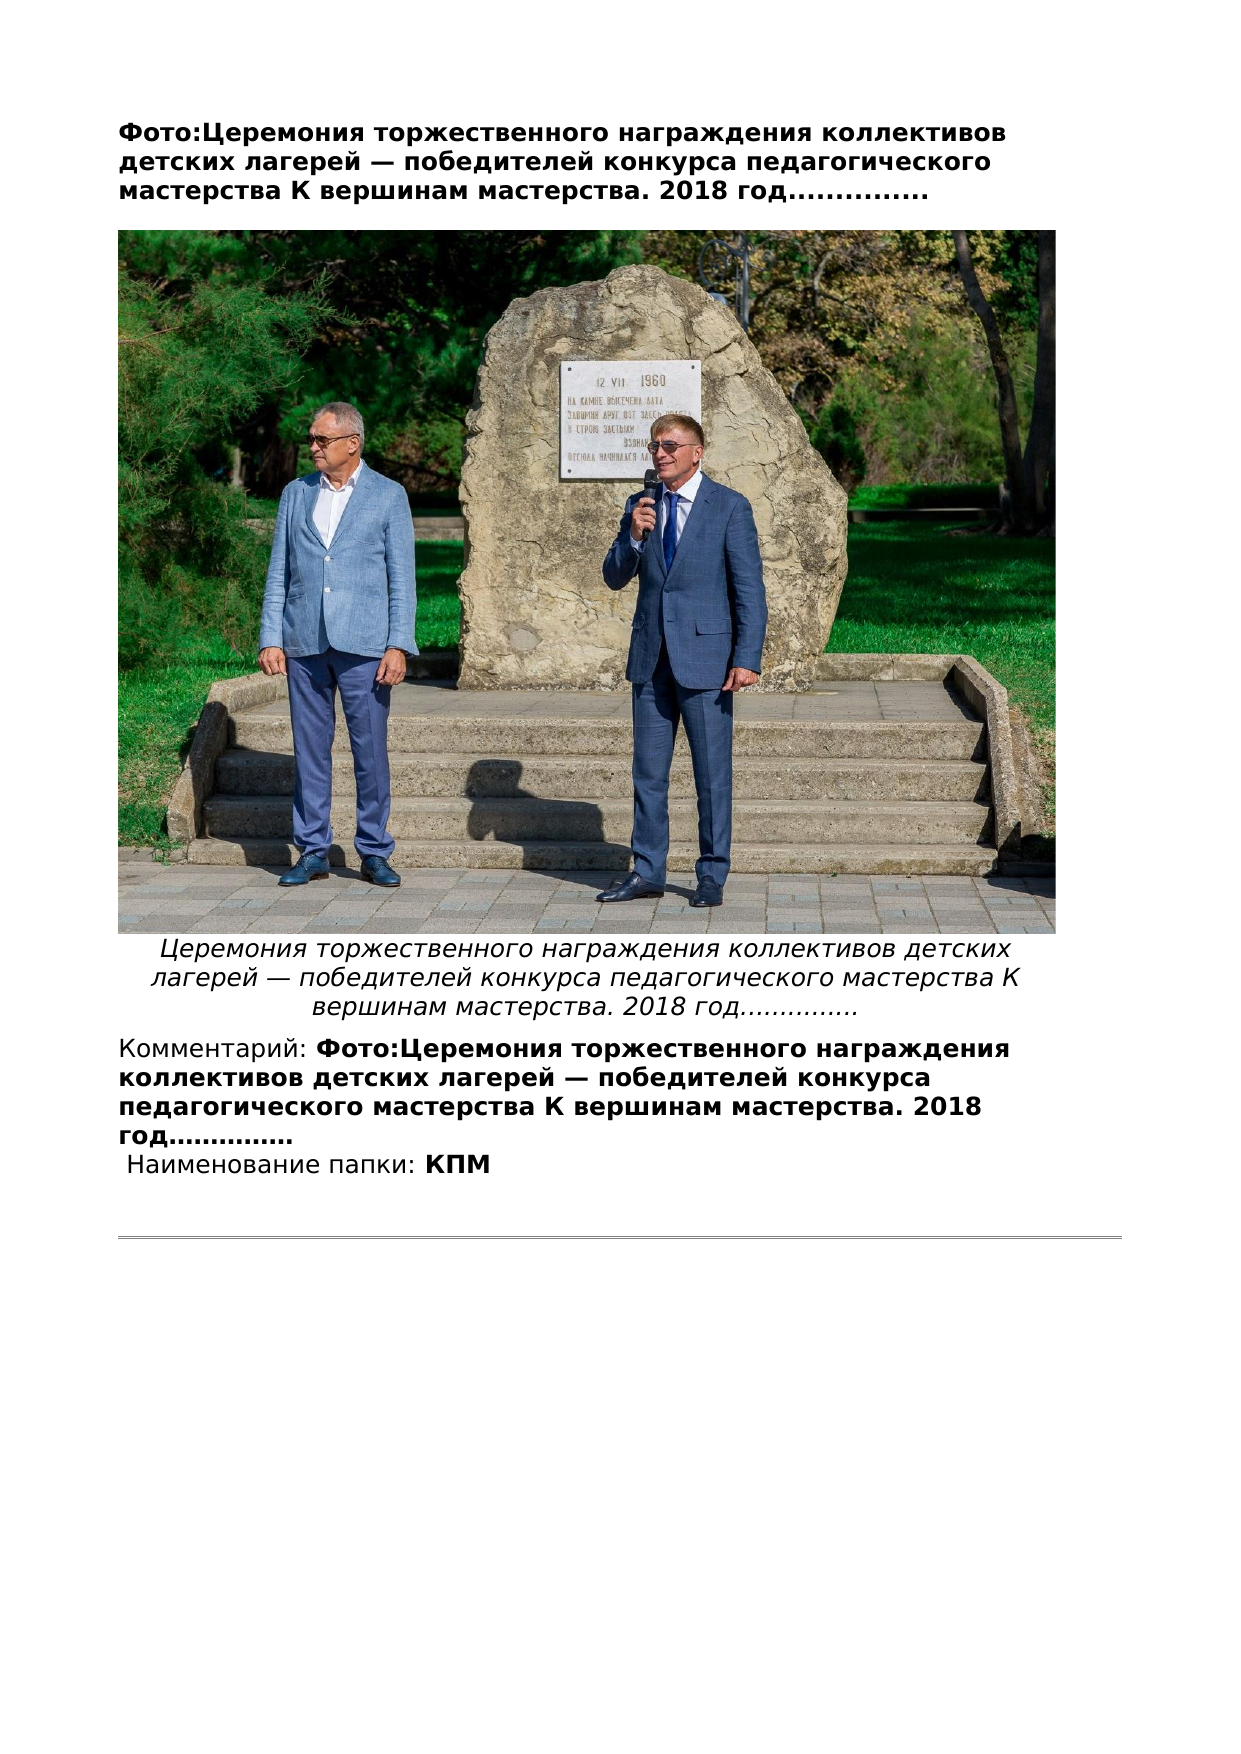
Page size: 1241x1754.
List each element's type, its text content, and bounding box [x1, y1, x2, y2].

text Церемония торжественного награждения коллективов детских лагерей — победителей конкурса педагогического мастерства К вершинам мастерства. 2018 год............... [118, 934, 1056, 1021]
subtitle Фото:Церемония торжественного награждения коллективов детских лагерей — победителей конкурса педагогического мастерства К вершинам мастерства. 2018 год............... [118, 118, 1122, 206]
picture [118, 230, 1056, 934]
text Комментарий: Фото:Церемония торжественного награждения коллективов детских лагерей — победителей конкурса педагогического мастерства К вершинам мастерства. 2018 год…………… Наименование папки: КПМ [118, 1034, 1122, 1209]
